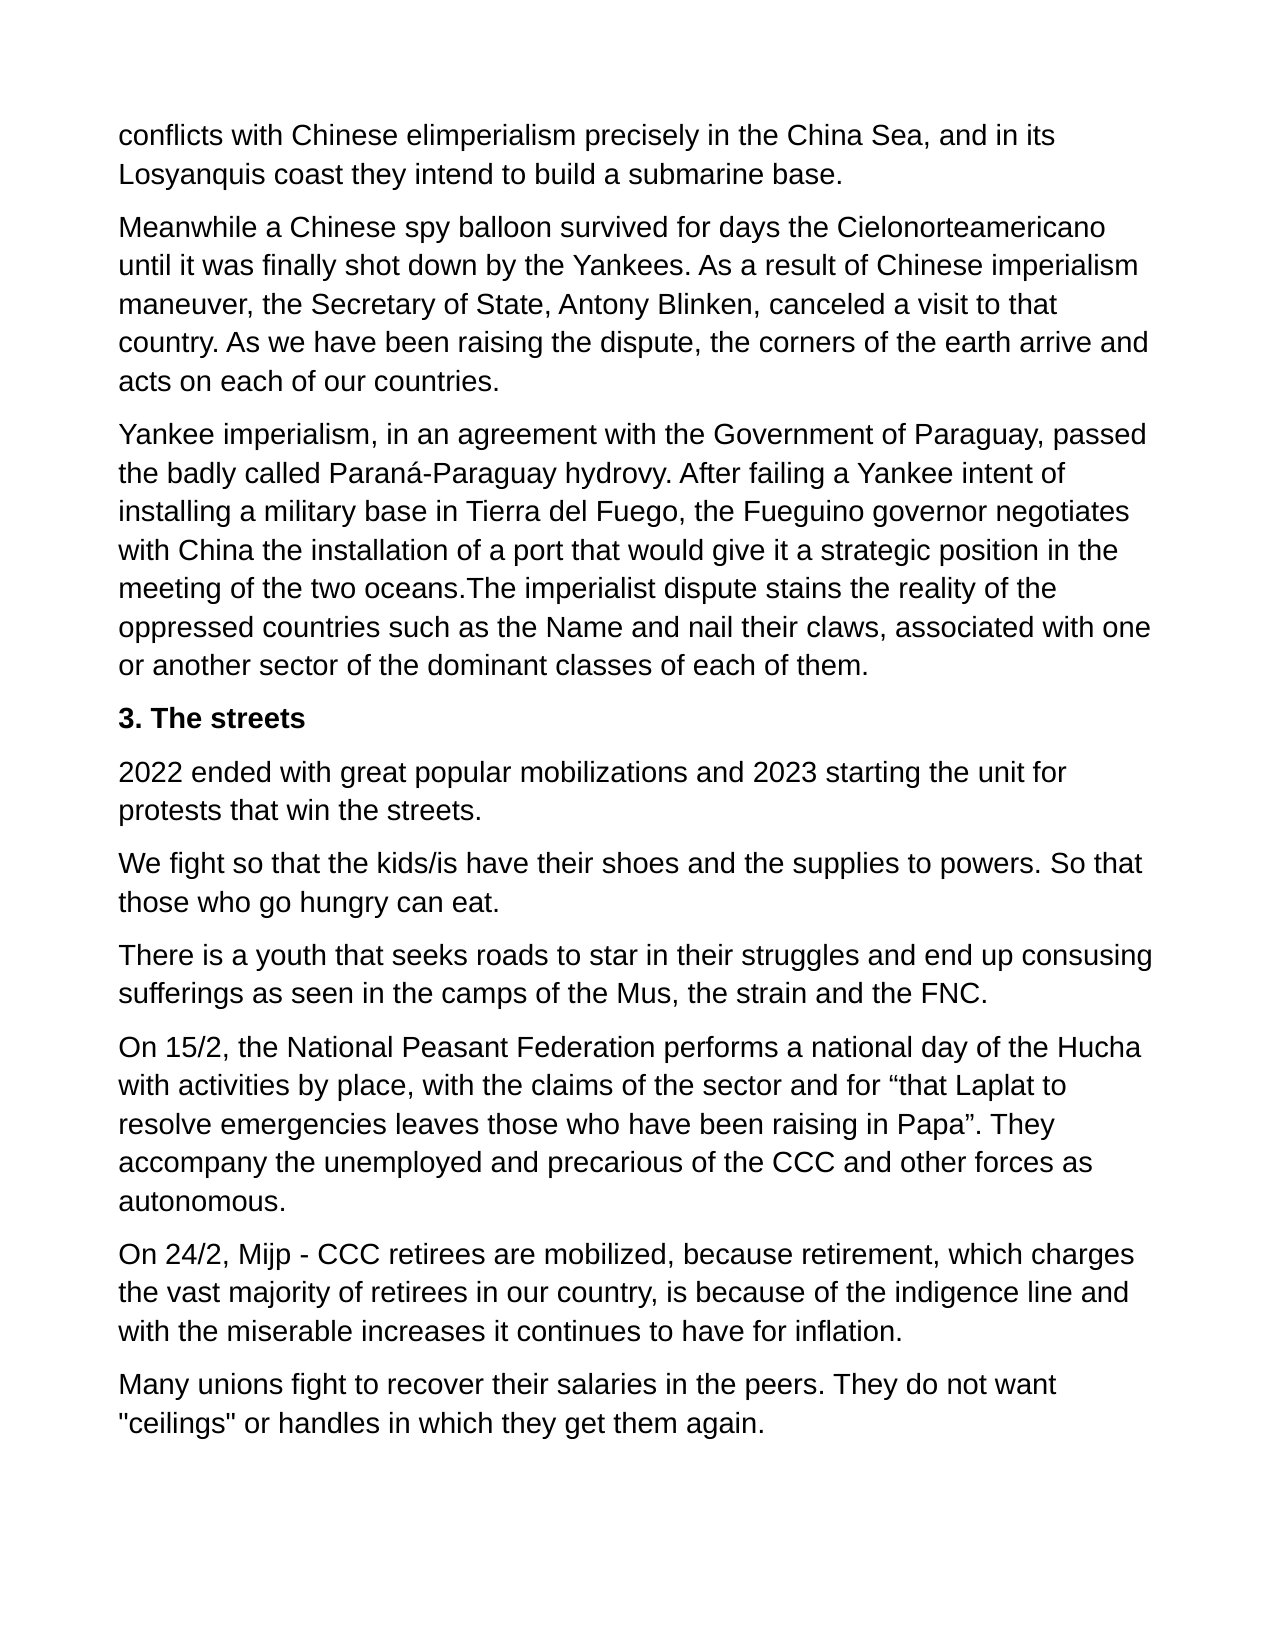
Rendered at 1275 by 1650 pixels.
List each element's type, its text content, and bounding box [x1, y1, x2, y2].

text On 15/2, the National Peasant Federation performs a national day of the Hucha with activities by place, with the claims of the sector and for “that Laplat to resolve emergencies leaves those who have been raising in Papa”. They accompany the unemployed and precarious of the CCC and other forces as autonomous. [118, 1029, 1157, 1217]
text On 24/2, Mijp - CCC retirees are mobilized, because retirement, which charges the vast majority of retirees in our country, is because of the indigence line and with the miserable increases it continues to have for inflation. [118, 1237, 1157, 1347]
text There is a youth that seeks roads to star in their struggles and end up consusing sufferings as seen in the camps of the Mus, the strain and the FNC. [118, 938, 1157, 1010]
text conflicts with Chinese elimperialism precisely in the China Sea, and in its Losyanquis coast they intend to build a submarine base. [118, 118, 1157, 190]
text 3. The streets [118, 701, 1157, 735]
text 2022 ended with great popular mobilizations and 2023 starting the unit for protests that win the streets. [118, 754, 1157, 827]
text Many unions fight to recover their salaries in the peers. They do not want "ceilings" or handles in which they get them again. [118, 1367, 1157, 1439]
text We fight so that the kids/is have their shoes and the supplies to powers. So that those who go hungry can eat. [118, 846, 1157, 918]
text Yankee imperialism, in an agreement with the Government of Paraguay, passed the badly called Paraná-Paraguay hydrovy. After failing a Yankee intent of installing a military base in Tierra del Fuego, the Fueguino governor negotiates with China the installation of a port that would give it a strategic position in the meeting of the two oceans.The imperialist dispute stains the reality of the oppressed countries such as the Name and nail their claws, associated with one or another sector of the dominant classes of each of them. [118, 417, 1157, 682]
text Meanwhile a Chinese spy balloon survived for days the Cielonorteamericano until it was finally shot down by the Yankees. As a result of Chinese imperialism maneuver, the Secretary of State, Antony Blinken, canceled a visit to that country. As we have been raising the dispute, the corners of the earth arrive and acts on each of our countries. [118, 210, 1157, 397]
